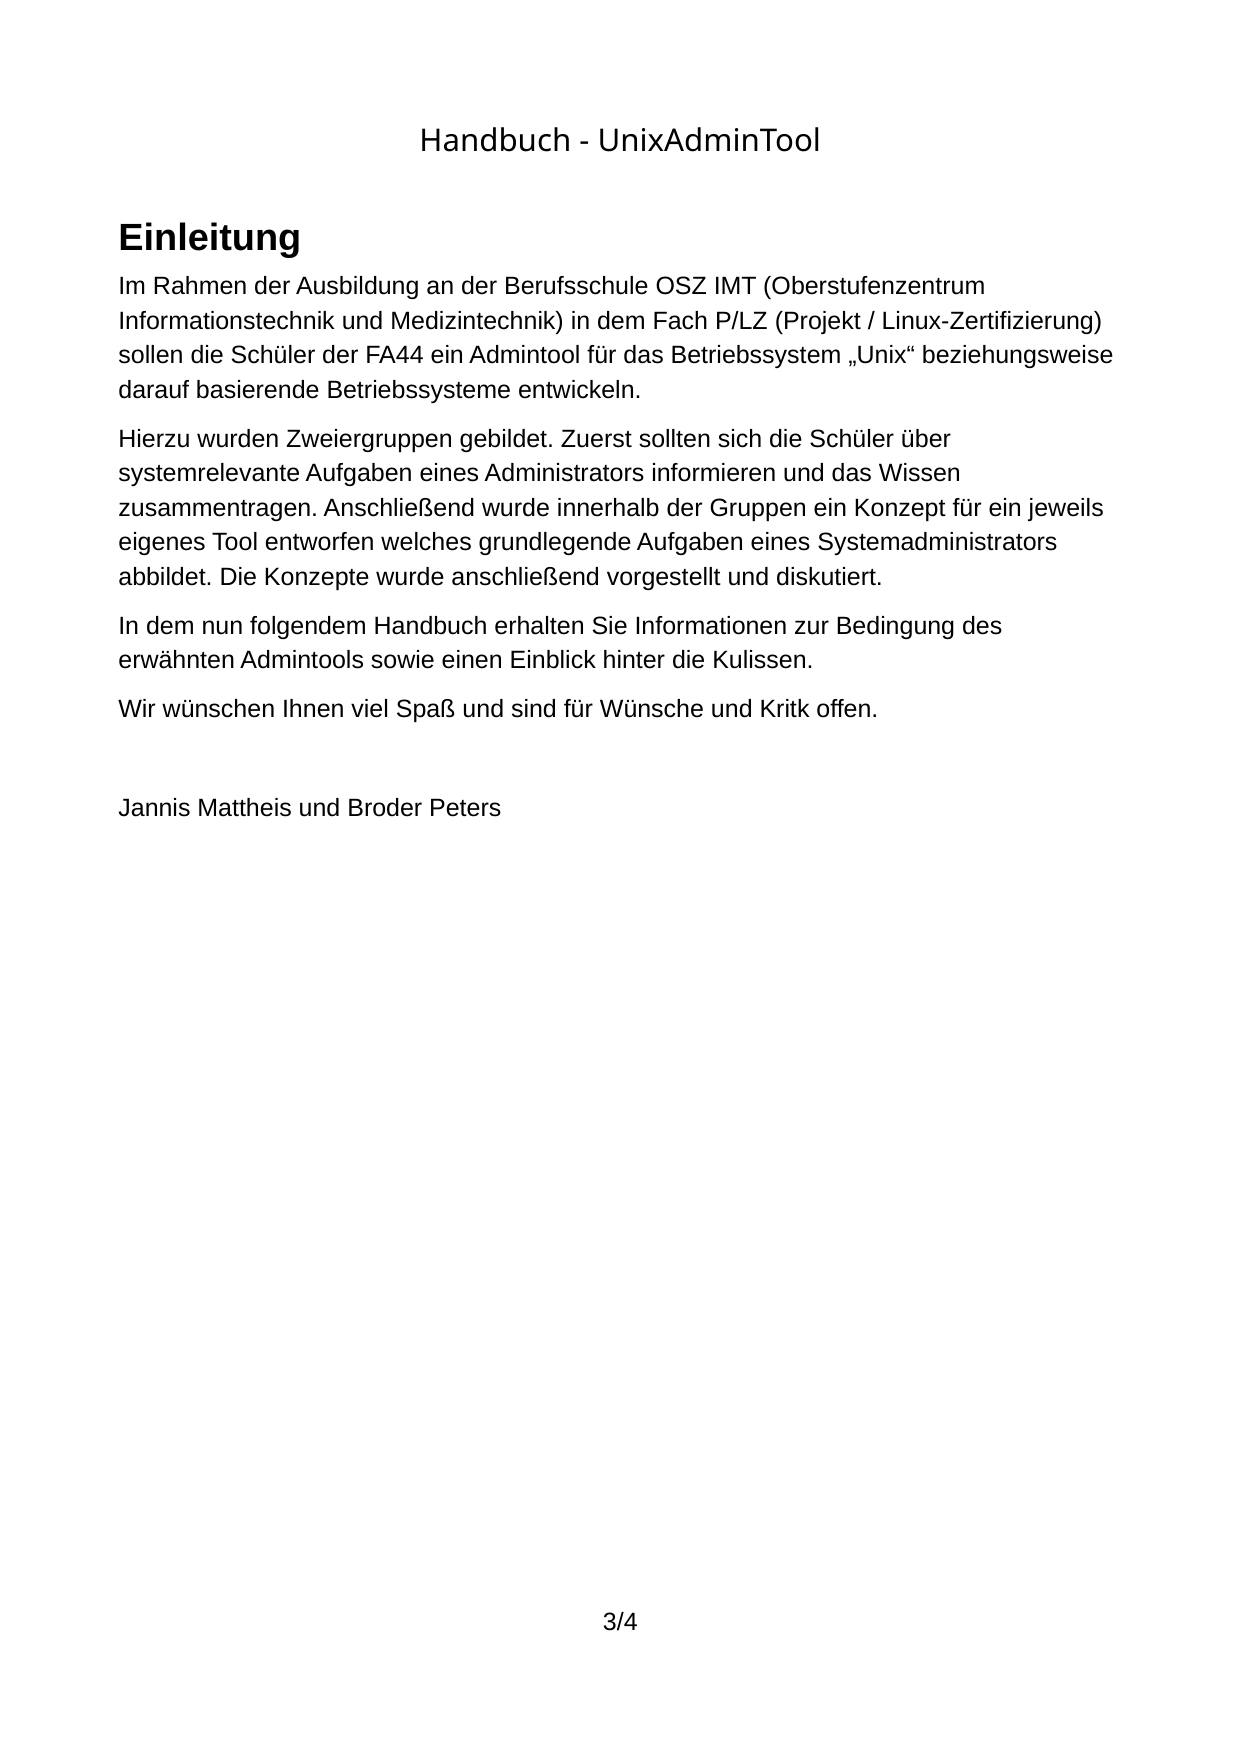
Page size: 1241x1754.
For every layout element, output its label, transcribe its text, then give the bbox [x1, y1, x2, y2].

text Jannis Mattheis und Broder Peters [118, 792, 1122, 821]
text In dem nun folgendem Handbuch erhalten Sie Informationen zur Bedingung des erwähnten Admintools sowie einen Einblick hinter die Kulissen. [118, 611, 1122, 674]
text Wir wünschen Ihnen viel Spaß und sind für Wünsche und Kritk offen. [118, 694, 1122, 723]
text Im Rahmen der Ausbildung an der Berufsschule OSZ IMT (Oberstufenzentrum Informationstechnik und Medizintechnik) in dem Fach P/LZ (Projekt / Linux-Zertifizierung) sollen die Schüler der FA44 ein Admintool für das Betriebssystem „Unix“ beziehungsweise darauf basierende Betriebssysteme entwickeln. [118, 271, 1122, 403]
subtitle Einleitung [118, 215, 1122, 259]
text Hierzu wurden Zweiergruppen gebildet. Zuerst sollten sich die Schüler über systemrelevante Aufgaben eines Administrators informieren und das Wissen zusammentragen. Anschließend wurde innerhalb der Gruppen ein Konzept für ein jeweils eigenes Tool entworfen welches grundlegende Aufgaben eines Systemadministrators abbildet. Die Konzepte wurde anschließend vorgestellt und diskutiert. [118, 424, 1122, 591]
